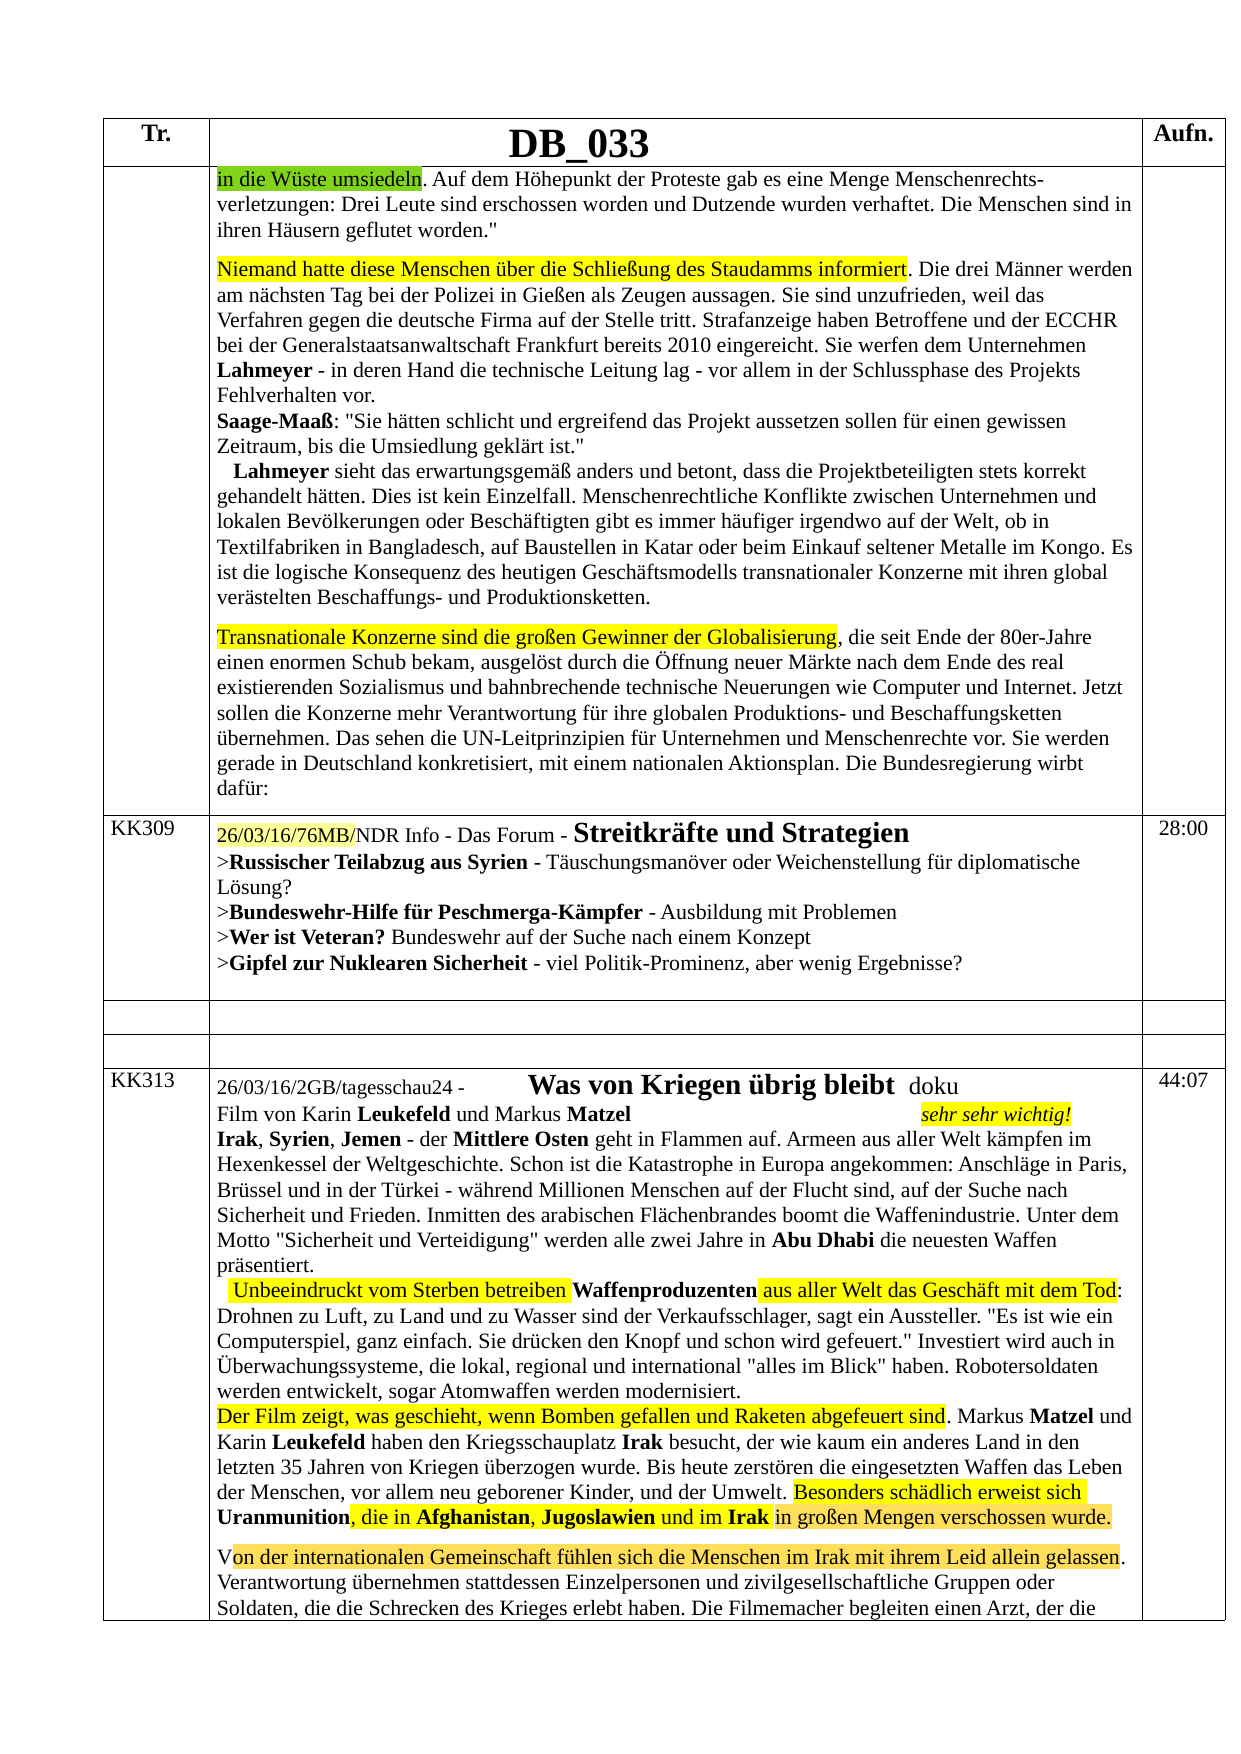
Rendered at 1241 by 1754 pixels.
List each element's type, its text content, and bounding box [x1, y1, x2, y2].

table_cell KK313 [104, 1069, 209, 1620]
table_cell KK309 [104, 816, 209, 1000]
table_header DB_033 [210, 119, 1142, 166]
table_cell [104, 1001, 209, 1034]
table_header Aufn. [1143, 119, 1225, 166]
table_header Tr. [104, 119, 209, 166]
table_cell 44:07 [1143, 1069, 1225, 1620]
table_cell [104, 1035, 209, 1067]
table_cell [1143, 1001, 1225, 1034]
table_cell [210, 1035, 1142, 1067]
table_cell in die Wüste umsiedeln. Auf dem Höhepunkt der Proteste gab es eine Menge Menschenrechts-verletzungen: Drei Leute sind erschossen worden und Dutzende wurden verhaftet. Die Menschen sind in ihren Häusern geflutet worden." Niemand hatte diese Menschen über die Schließung des Staudamms informiert. Die drei Männer werden am nächsten Tag bei der Polizei in Gießen als Zeugen aussagen. Sie sind unzufrieden, weil das Verfahren gegen die deutsche Firma auf der Stelle tritt. Strafanzeige haben Betroffene und der ECCHR bei der Generalstaatsanwaltschaft Frankfurt bereits 2010 eingereicht. Sie werfen dem Unternehmen Lahmeyer - in deren Hand die technische Leitung lag - vor allem in der Schlussphase des Projekts Fehlverhalten vor. Saage-Maaß: "Sie hätten schlicht und ergreifend das Projekt aussetzen sollen für einen gewissen Zeitraum, bis die Umsiedlung geklärt ist." Lahmeyer sieht das erwartungsgemäß anders und betont, dass die Projektbeteiligten stets korrekt gehandelt hätten. Dies ist kein Einzelfall. Menschenrechtliche Konflikte zwischen Unternehmen und lokalen Bevölkerungen oder Beschäftigten gibt es immer häufiger irgendwo auf der Welt, ob in Textilfabriken in Bangladesch, auf Baustellen in Katar oder beim Einkauf seltener Metalle im Kongo. Es ist die logische Konsequenz des heutigen Geschäftsmodells transnationaler Konzerne mit ihren global verästelten Beschaffungs- und Produktionsketten. Transnationale Konzerne sind die großen Gewinner der Globalisierung, die seit Ende der 80er-Jahre einen enormen Schub bekam, ausgelöst durch die Öffnung neuer Märkte nach dem Ende des real existierenden Sozialismus und bahnbrechende technische Neuerungen wie Computer und Internet. Jetzt sollen die Konzerne mehr Verantwortung für ihre globalen Produktions- und Beschaffungsketten übernehmen. Das sehen die UN-Leitprinzipien für Unternehmen und Menschenrechte vor. Sie werden gerade in Deutschland konkretisiert, mit einem nationalen Aktionsplan. Die Bundesregierung wirbt dafür: [210, 167, 1142, 815]
table_cell 26/03/16/76MB/NDR Info - Das Forum - Streitkräfte und Strategien >Russischer Teilabzug aus Syrien - Täuschungsmanöver oder Weichenstellung für diplomatische Lösung? >Bundeswehr-Hilfe für Peschmerga-Kämpfer - Ausbildung mit Problemen >Wer ist Veteran? Bundeswehr auf der Suche nach einem Konzept >Gipfel zur Nuklearen Sicherheit - viel Politik-Prominenz, aber wenig Ergebnisse? [210, 816, 1142, 1000]
table_cell [1143, 167, 1225, 815]
table_cell [210, 1001, 1142, 1034]
table_cell [104, 167, 209, 815]
table_cell 26/03/16/2GB/tagesschau24 - Was von Kriegen übrig bleibt doku Film von Karin Leukefeld und Markus Matzel sehr sehr wichtig! Irak, Syrien, Jemen - der Mittlere Osten geht in Flammen auf. Armeen aus aller Welt kämpfen im Hexenkessel der Weltgeschichte. Schon ist die Katastrophe in Europa angekommen: Anschläge in Paris, Brüssel und in der Türkei - während Millionen Menschen auf der Flucht sind, auf der Suche nach Sicherheit und Frieden. Inmitten des arabischen Flächenbrandes boomt die Waffenindustrie. Unter dem Motto "Sicherheit und Verteidigung" werden alle zwei Jahre in Abu Dhabi die neuesten Waffen präsentiert. Unbeeindruckt vom Sterben betreiben Waffenproduzenten aus aller Welt das Geschäft mit dem Tod: Drohnen zu Luft, zu Land und zu Wasser sind der Verkaufsschlager, sagt ein Aussteller. "Es ist wie ein Computerspiel, ganz einfach. Sie drücken den Knopf und schon wird gefeuert." Investiert wird auch in Überwachungssysteme, die lokal, regional und international "alles im Blick" haben. Robotersoldaten werden entwickelt, sogar Atomwaffen werden modernisiert. Der Film zeigt, was geschieht, wenn Bomben gefallen und Raketen abgefeuert sind. Markus Matzel und Karin Leukefeld haben den Kriegsschauplatz Irak besucht, der wie kaum ein anderes Land in den letzten 35 Jahren von Kriegen überzogen wurde. Bis heute zerstören die eingesetzten Waffen das Leben der Menschen, vor allem neu geborener Kinder, und der Umwelt. Besonders schädlich erweist sich Uranmunition, die in Afghanistan, Jugoslawien und im Irak in großen Mengen verschossen wurde. Von der internationalen Gemeinschaft fühlen sich die Menschen im Irak mit ihrem Leid allein gelassen. Verantwortung übernehmen stattdessen Einzelpersonen und zivilgesellschaftliche Gruppen oder Soldaten, die die Schrecken des Krieges erlebt haben. Die Filmemacher begleiten einen Arzt, der die [210, 1069, 1142, 1620]
table_cell 28:00 [1143, 816, 1225, 1000]
table_cell [1143, 1035, 1225, 1067]
